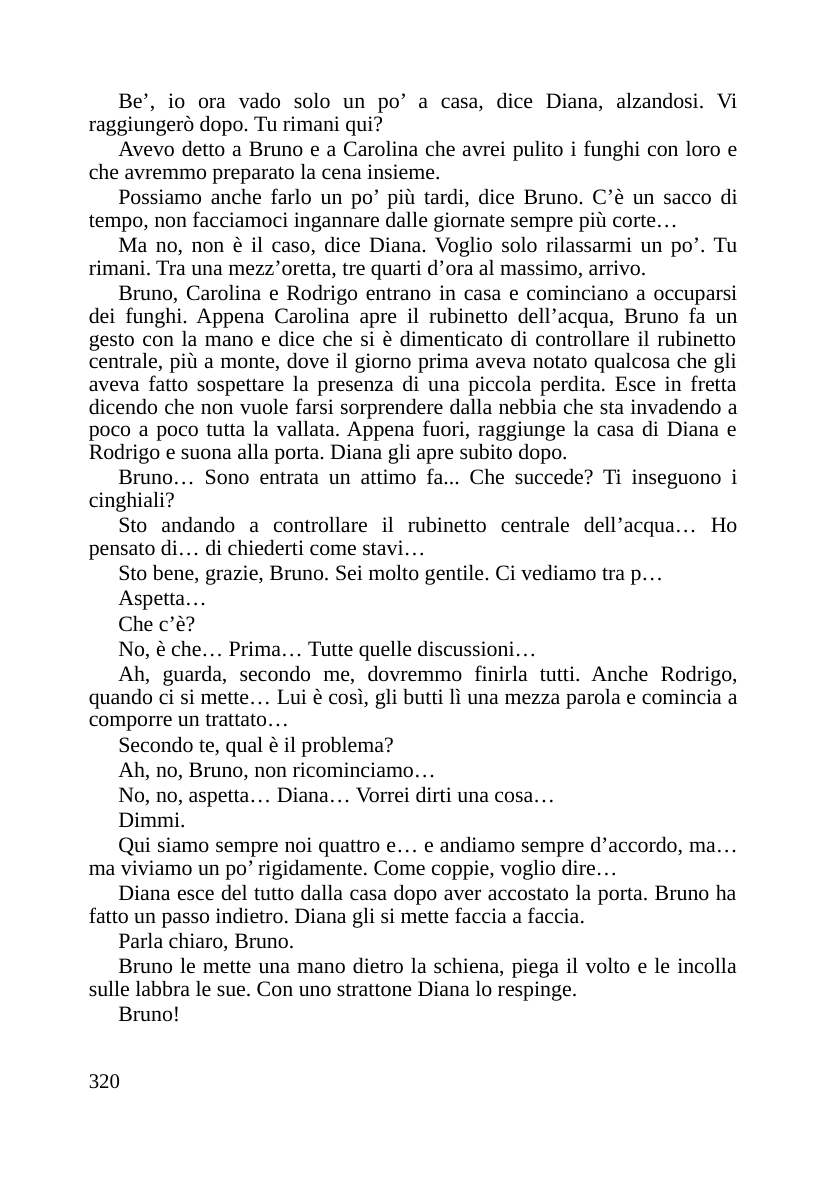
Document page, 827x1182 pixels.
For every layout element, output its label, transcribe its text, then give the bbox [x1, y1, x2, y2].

text Che c’è? [88, 611, 738, 636]
text Be’, io ora vado solo un po’ a casa, dice Diana, alzandosi. Vi raggiungerò dopo. Tu rimani qui? [88, 88, 738, 136]
text Ah, no, Bruno, non ricominciamo… [88, 757, 738, 782]
text No, è che… Prima… Tutte quelle discussioni… [88, 636, 738, 661]
text Bruno… Sono entrata un attimo fa... Che succede? Ti inseguono i cinghiali? [88, 464, 738, 512]
text Ma no, non è il caso, dice Diana. Voglio solo rilassarmi un po’. Tu rimani. Tra una mezz’oretta, tre quarti d’ora al massimo, arrivo. [88, 232, 738, 280]
text Parla chiaro, Bruno. [88, 928, 738, 953]
text Bruno, Carolina e Rodrigo entrano in casa e cominciano a occuparsi dei funghi. Appena Carolina apre il rubinetto dell’acqua, Bruno fa un gesto con la mano e dice che si è dimenticato di controllare il rubinetto centrale, più a monte, dove il giorno prima aveva notato qualcosa che gli aveva fatto sospettare la presenza di una piccola perdita. Esce in fretta dicendo che non vuole farsi sorprendere dalla nebbia che sta invadendo a poco a poco tutta la vallata. Appena fuori, raggiunge la casa di Diana e Rodrigo e suona alla porta. Diana gli apre subito dopo. [88, 280, 738, 464]
text Secondo te, qual è il problema? [88, 732, 738, 757]
text Diana esce del tutto dalla casa dopo aver accostato la porta. Bruno ha fatto un passo indietro. Diana gli si mette faccia a faccia. [88, 880, 738, 928]
text Aspetta… [88, 585, 738, 611]
text Avevo detto a Bruno e a Carolina che avrei pulito i funghi con loro e che avremmo preparato la cena insieme. [88, 136, 738, 184]
text Dimmi. [88, 807, 738, 832]
text Qui siamo sempre noi quattro e… e andiamo sempre d’accordo, ma… ma viviamo un po’ rigidamente. Come coppie, voglio dire… [88, 832, 738, 880]
text No, no, aspetta… Diana… Vorrei dirti una cosa… [88, 782, 738, 807]
text Bruno le mette una mano dietro la schiena, piega il volto e le incolla sulle labbra le sue. Con uno strattone Diana lo respinge. [88, 953, 738, 1001]
text Ah, guarda, secondo me, dovremmo finirla tutti. Anche Rodrigo, quando ci si mette… Lui è così, gli butti lì una mezza parola e comincia a comporre un trattato… [88, 661, 738, 732]
text Sto andando a controllare il rubinetto centrale dell’acqua… Ho pensato di… di chiederti come stavi… [88, 512, 738, 560]
text Possiamo anche farlo un po’ più tardi, dice Bruno. C’è un sacco di tempo, non facciamoci ingannare dalle giornate sempre più corte… [88, 184, 738, 232]
text Sto bene, grazie, Bruno. Sei molto gentile. Ci vediamo tra p… [88, 560, 738, 585]
text Bruno! [88, 1001, 738, 1027]
